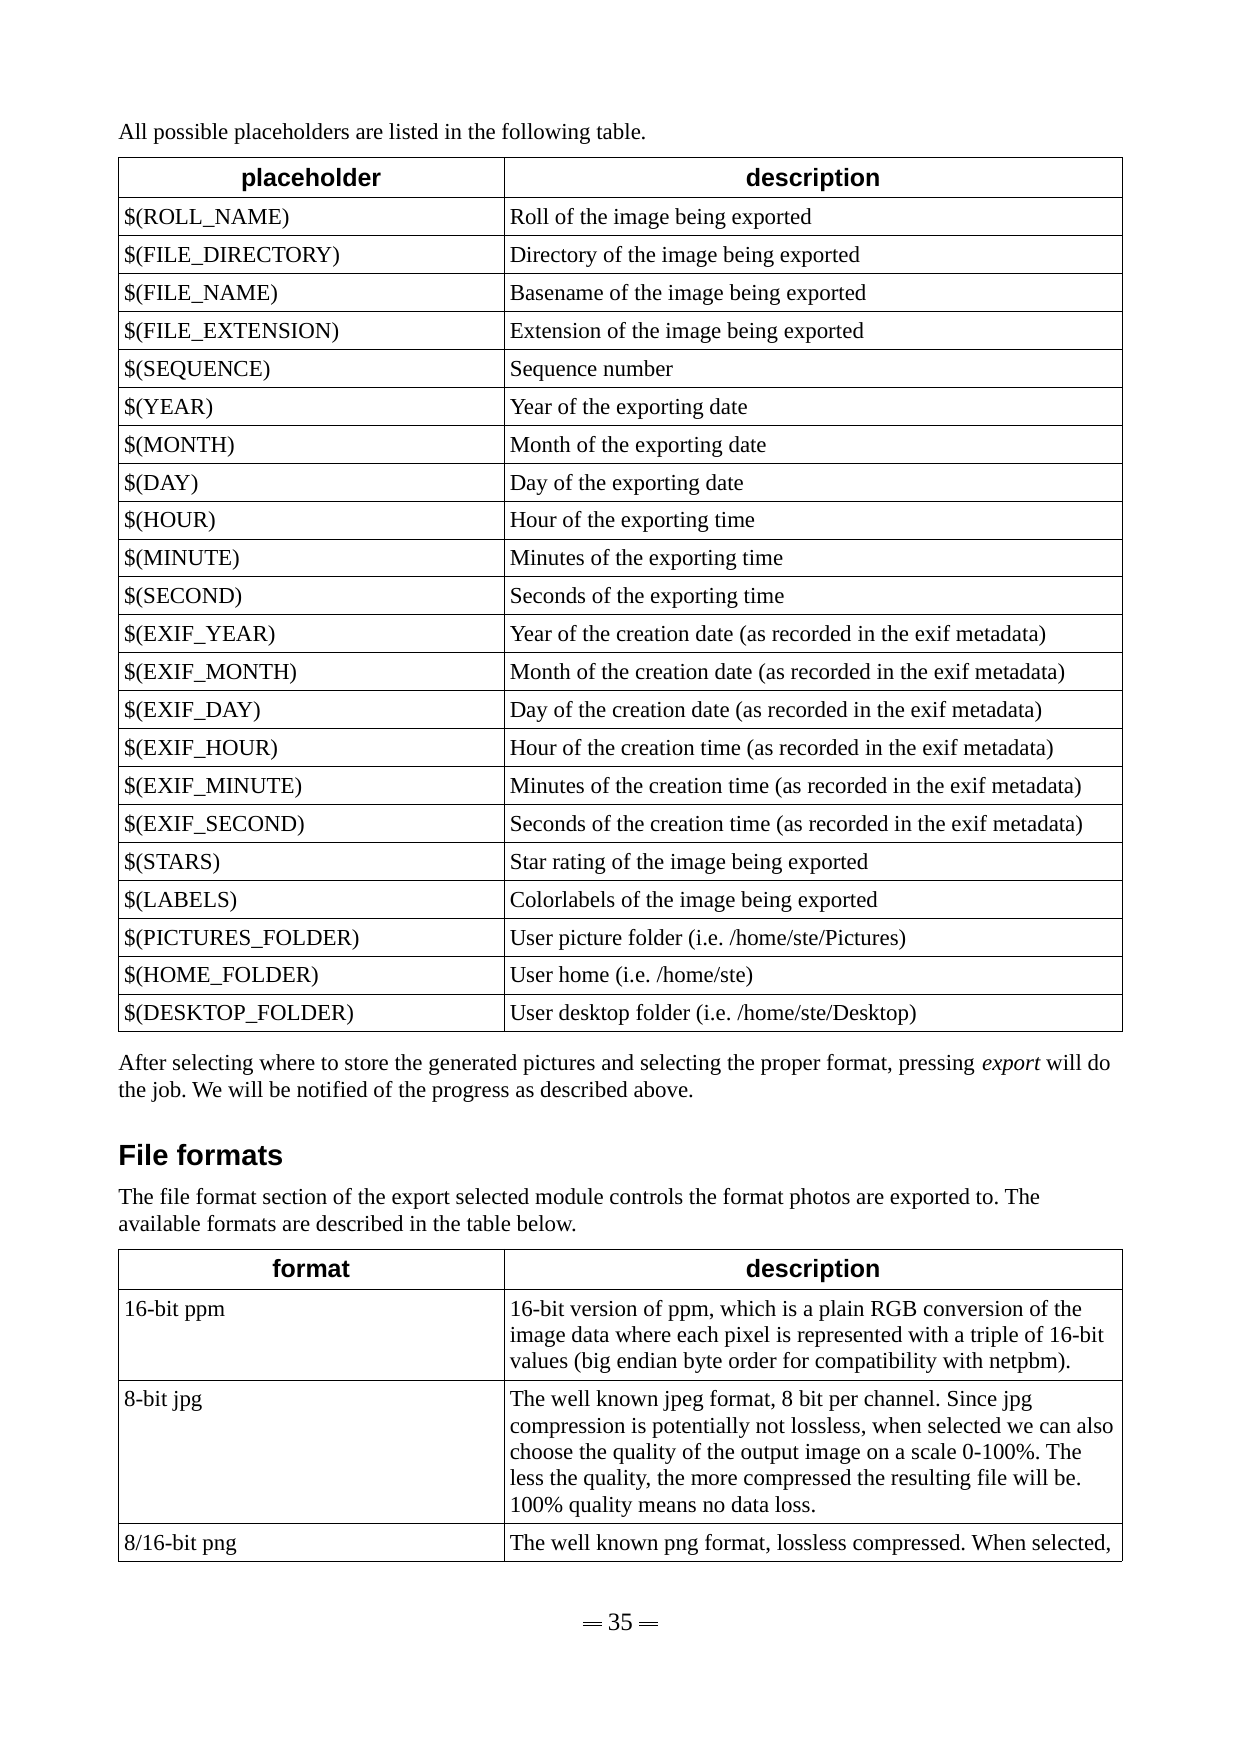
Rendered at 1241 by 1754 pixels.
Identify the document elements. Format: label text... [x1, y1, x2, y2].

table_cell Basename of the image being exported [505, 274, 1122, 311]
table_cell Month of the exporting date [505, 426, 1122, 463]
table_cell $(EXIF_MINUTE) [119, 767, 504, 804]
table_cell $(SECOND) [119, 577, 504, 614]
table_cell $(LABELS) [119, 881, 504, 918]
table_cell $(YEAR) [119, 388, 504, 425]
table_header format [119, 1250, 504, 1289]
table_cell Hour of the creation time (as recorded in the exif metadata) [505, 729, 1122, 766]
text The file format section of the export selected module controls the format photos are exported to. The available formats are described in the table below. [118, 1183, 1122, 1236]
table_cell $(MONTH) [119, 426, 504, 463]
table_cell Colorlabels of the image being exported [505, 881, 1122, 918]
subtitle File formats [118, 1138, 1122, 1172]
table_cell Month of the creation date (as recorded in the exif metadata) [505, 653, 1122, 690]
table_cell The well known png format, lossless compressed. When selected, [505, 1524, 1122, 1561]
table_cell User home (i.e. /home/ste) [505, 957, 1122, 993]
table_cell Year of the exporting date [505, 388, 1122, 425]
table_cell $(DAY) [119, 464, 504, 501]
table_cell Sequence number [505, 350, 1122, 387]
table_cell $(HOUR) [119, 502, 504, 538]
table_cell Roll of the image being exported [505, 198, 1122, 235]
table_cell $(ROLL_NAME) [119, 198, 504, 235]
table_header description [505, 1250, 1122, 1289]
table_cell $(FILE_DIRECTORY) [119, 236, 504, 273]
table_cell $(EXIF_HOUR) [119, 729, 504, 766]
table_cell Seconds of the creation time (as recorded in the exif metadata) [505, 805, 1122, 842]
table_cell Day of the exporting date [505, 464, 1122, 501]
table_cell 8-bit jpg [119, 1381, 504, 1523]
table_cell $(EXIF_SECOND) [119, 805, 504, 842]
table_cell $(EXIF_MONTH) [119, 653, 504, 690]
table_cell $(EXIF_DAY) [119, 691, 504, 728]
table_cell 16-bit ppm [119, 1290, 504, 1379]
table_cell $(SEQUENCE) [119, 350, 504, 387]
table_cell Directory of the image being exported [505, 236, 1122, 273]
text All possible placeholders are listed in the following table. [118, 118, 1122, 144]
table_cell User desktop folder (i.e. /home/ste/Desktop) [505, 995, 1122, 1031]
table_cell $(EXIF_YEAR) [119, 615, 504, 652]
table_cell $(DESKTOP_FOLDER) [119, 995, 504, 1031]
table_cell 8/16-bit png [119, 1524, 504, 1561]
table_cell Star rating of the image being exported [505, 843, 1122, 880]
table_cell User picture folder (i.e. /home/ste/Pictures) [505, 919, 1122, 956]
table_cell Year of the creation date (as recorded in the exif metadata) [505, 615, 1122, 652]
table_cell $(HOME_FOLDER) [119, 957, 504, 993]
table_header placeholder [119, 158, 504, 197]
table_cell $(FILE_NAME) [119, 274, 504, 311]
text After selecting where to store the generated pictures and selecting the proper format, pressing export will do the job. We will be notified of the progress as described above. [118, 1049, 1122, 1102]
table_cell Seconds of the exporting time [505, 577, 1122, 614]
table_cell Minutes of the creation time (as recorded in the exif metadata) [505, 767, 1122, 804]
table_cell Extension of the image being exported [505, 312, 1122, 349]
table_cell $(MINUTE) [119, 540, 504, 576]
table_cell Hour of the exporting time [505, 502, 1122, 538]
table_cell $(FILE_EXTENSION) [119, 312, 504, 349]
table_header description [505, 158, 1122, 197]
table_cell $(STARS) [119, 843, 504, 880]
table_cell $(PICTURES_FOLDER) [119, 919, 504, 956]
table_cell The well known jpeg format, 8 bit per channel. Since jpg compression is potentially not lossless, when selected we can also choose the quality of the output image on a scale 0-100%. The less the quality, the more compressed the resulting file will be. 100% quality means no data loss. [505, 1381, 1122, 1523]
table_cell Minutes of the exporting time [505, 540, 1122, 576]
table_cell 16-bit version of ppm, which is a plain RGB conversion of the image data where each pixel is represented with a triple of 16-bit values (big endian byte order for compatibility with netpbm). [505, 1290, 1122, 1379]
table_cell Day of the creation date (as recorded in the exif metadata) [505, 691, 1122, 728]
